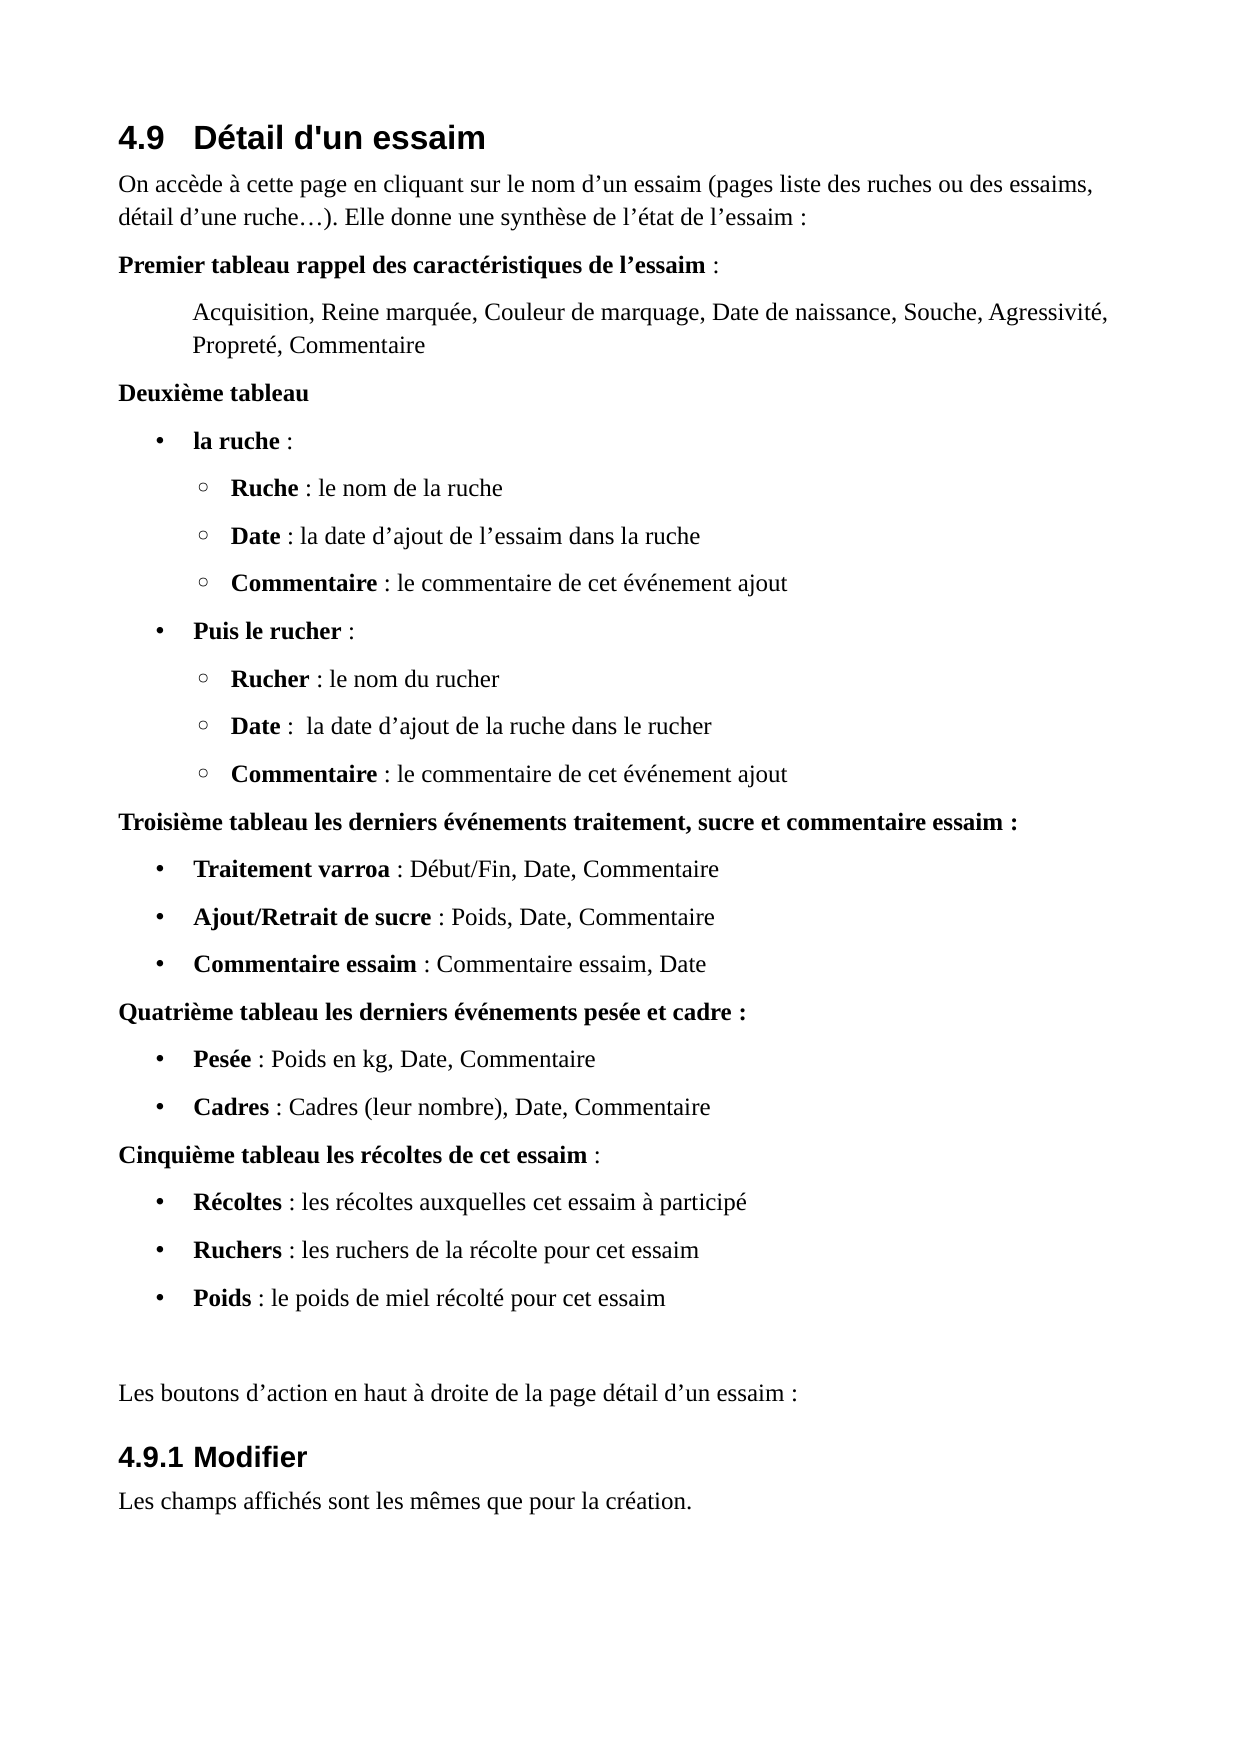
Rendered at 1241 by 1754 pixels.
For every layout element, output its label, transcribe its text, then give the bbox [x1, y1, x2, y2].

text Cinquième tableau les récoltes de cet essaim : [118, 1140, 1122, 1168]
list Poids : le poids de miel récolté pour cet essaim [156, 1283, 1122, 1311]
list Pesée : Poids en kg, Date, Commentaire [156, 1044, 1122, 1073]
text Les boutons d’action en haut à droite de la page détail d’un essaim : [118, 1378, 1122, 1407]
list Commentaire : le commentaire de cet événement ajout [193, 759, 1122, 788]
text Quatrième tableau les derniers événements pesée et cadre : [118, 997, 1122, 1026]
text Les champs affichés sont les mêmes que pour la création. [118, 1486, 1122, 1515]
list Date : la date d’ajout de l’essaim dans la ruche [193, 521, 1122, 550]
list Commentaire : le commentaire de cet événement ajout [193, 568, 1122, 597]
text Troisième tableau les derniers événements traitement, sucre et commentaire essaim : [118, 807, 1122, 835]
list Traitement varroa : Début/Fin, Date, Commentaire [156, 854, 1122, 883]
subtitle Détail d'un essaim [118, 118, 1122, 157]
text Acquisition, Reine marquée, Couleur de marquage, Date de naissance, Souche, Agressivité, Propreté, Commentaire [192, 297, 1122, 359]
text Premier tableau rappel des caractéristiques de l’essaim : [118, 250, 1122, 279]
list Puis le rucher : [156, 616, 1122, 645]
list Rucher : le nom du rucher [193, 664, 1122, 692]
text On accède à cette page en cliquant sur le nom d’un essaim (pages liste des ruches ou des essaims, détail d’une ruche…). Elle donne une synthèse de l’état de l’essaim : [118, 169, 1122, 231]
text Deuxième tableau [118, 378, 1122, 407]
list la ruche : [156, 426, 1122, 454]
list Commentaire essaim : Commentaire essaim, Date [156, 949, 1122, 978]
list Cadres : Cadres (leur nombre), Date, Commentaire [156, 1092, 1122, 1121]
subtitle Modifier [118, 1440, 1122, 1474]
list Date : la date d’ajout de la ruche dans le rucher [193, 711, 1122, 740]
list Ajout/Retrait de sucre : Poids, Date, Commentaire [156, 902, 1122, 931]
list Ruchers : les ruchers de la récolte pour cet essaim [156, 1235, 1122, 1264]
list Récoltes : les récoltes auxquelles cet essaim à participé [156, 1187, 1122, 1216]
list Ruche : le nom de la ruche [193, 473, 1122, 502]
